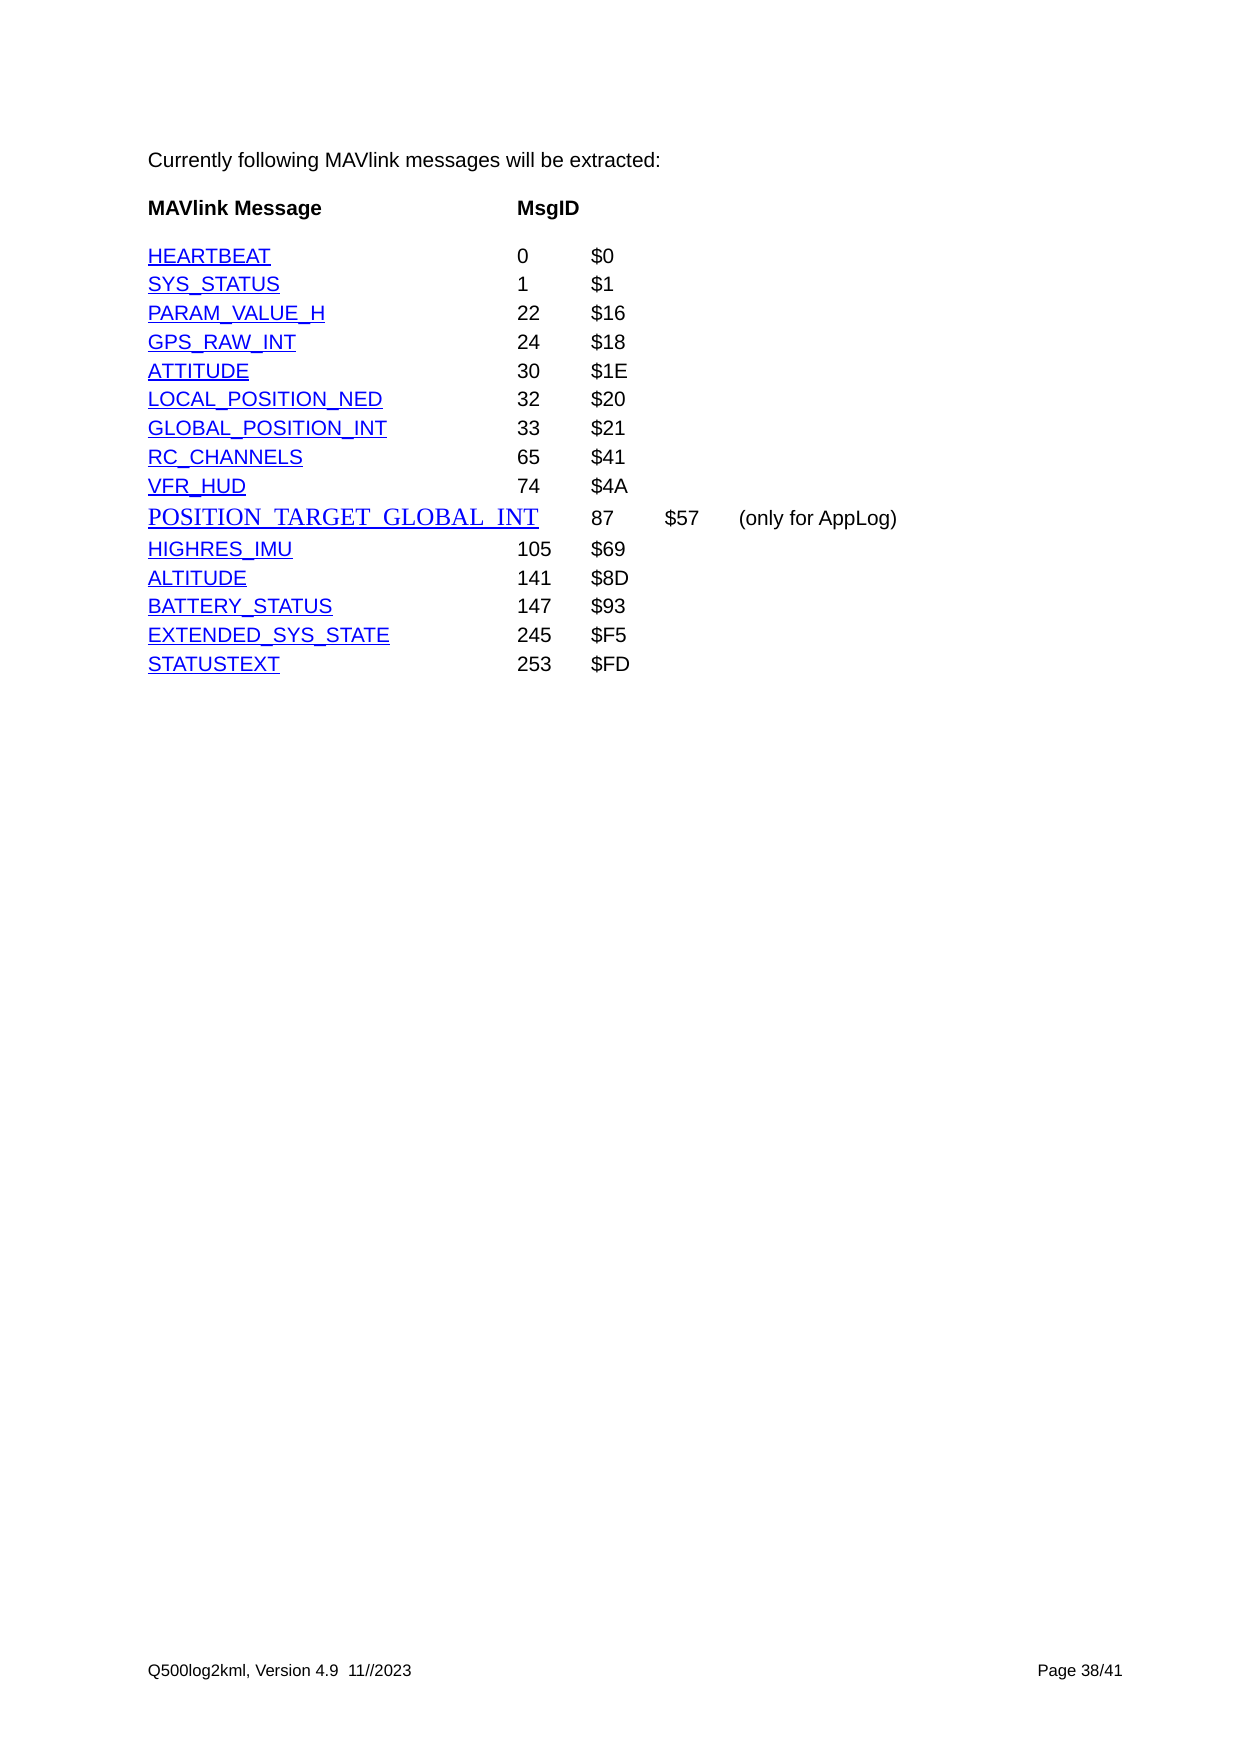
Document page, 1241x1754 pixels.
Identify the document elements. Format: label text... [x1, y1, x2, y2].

text STATUSTEXT 253 $FD [148, 652, 1093, 676]
text Currently following MAVlink messages will be extracted: [148, 148, 1093, 172]
text SYS_STATUS 1 $1 [148, 272, 1093, 296]
text ATTITUDE 30 $1E [148, 358, 1093, 382]
text MAVlink Message MsgID [148, 196, 1093, 219]
text LOCAL_POSITION_NED 32 $20 [148, 387, 1093, 411]
text POSITION_TARGET_GLOBAL_INT 87 $57 (only for AppLog) [148, 502, 1093, 531]
text VFR_HUD 74 $4A [148, 473, 1093, 497]
text EXTENDED_SYS_STATE 245 $F5 [148, 623, 1093, 647]
text HIGHRES_IMU 105 $69 [148, 537, 1093, 561]
text BATTERY_STATUS 147 $93 [148, 594, 1093, 618]
text HEARTBEAT 0 $0 [148, 243, 1093, 267]
text PARAM_VALUE_H 22 $16 [148, 301, 1093, 325]
text GPS_RAW_INT 24 $18 [148, 330, 1093, 354]
text GLOBAL_POSITION_INT 33 $21 [148, 416, 1093, 440]
text ALTITUDE 141 $8D [148, 565, 1093, 589]
text RC_CHANNELS 65 $41 [148, 445, 1093, 469]
